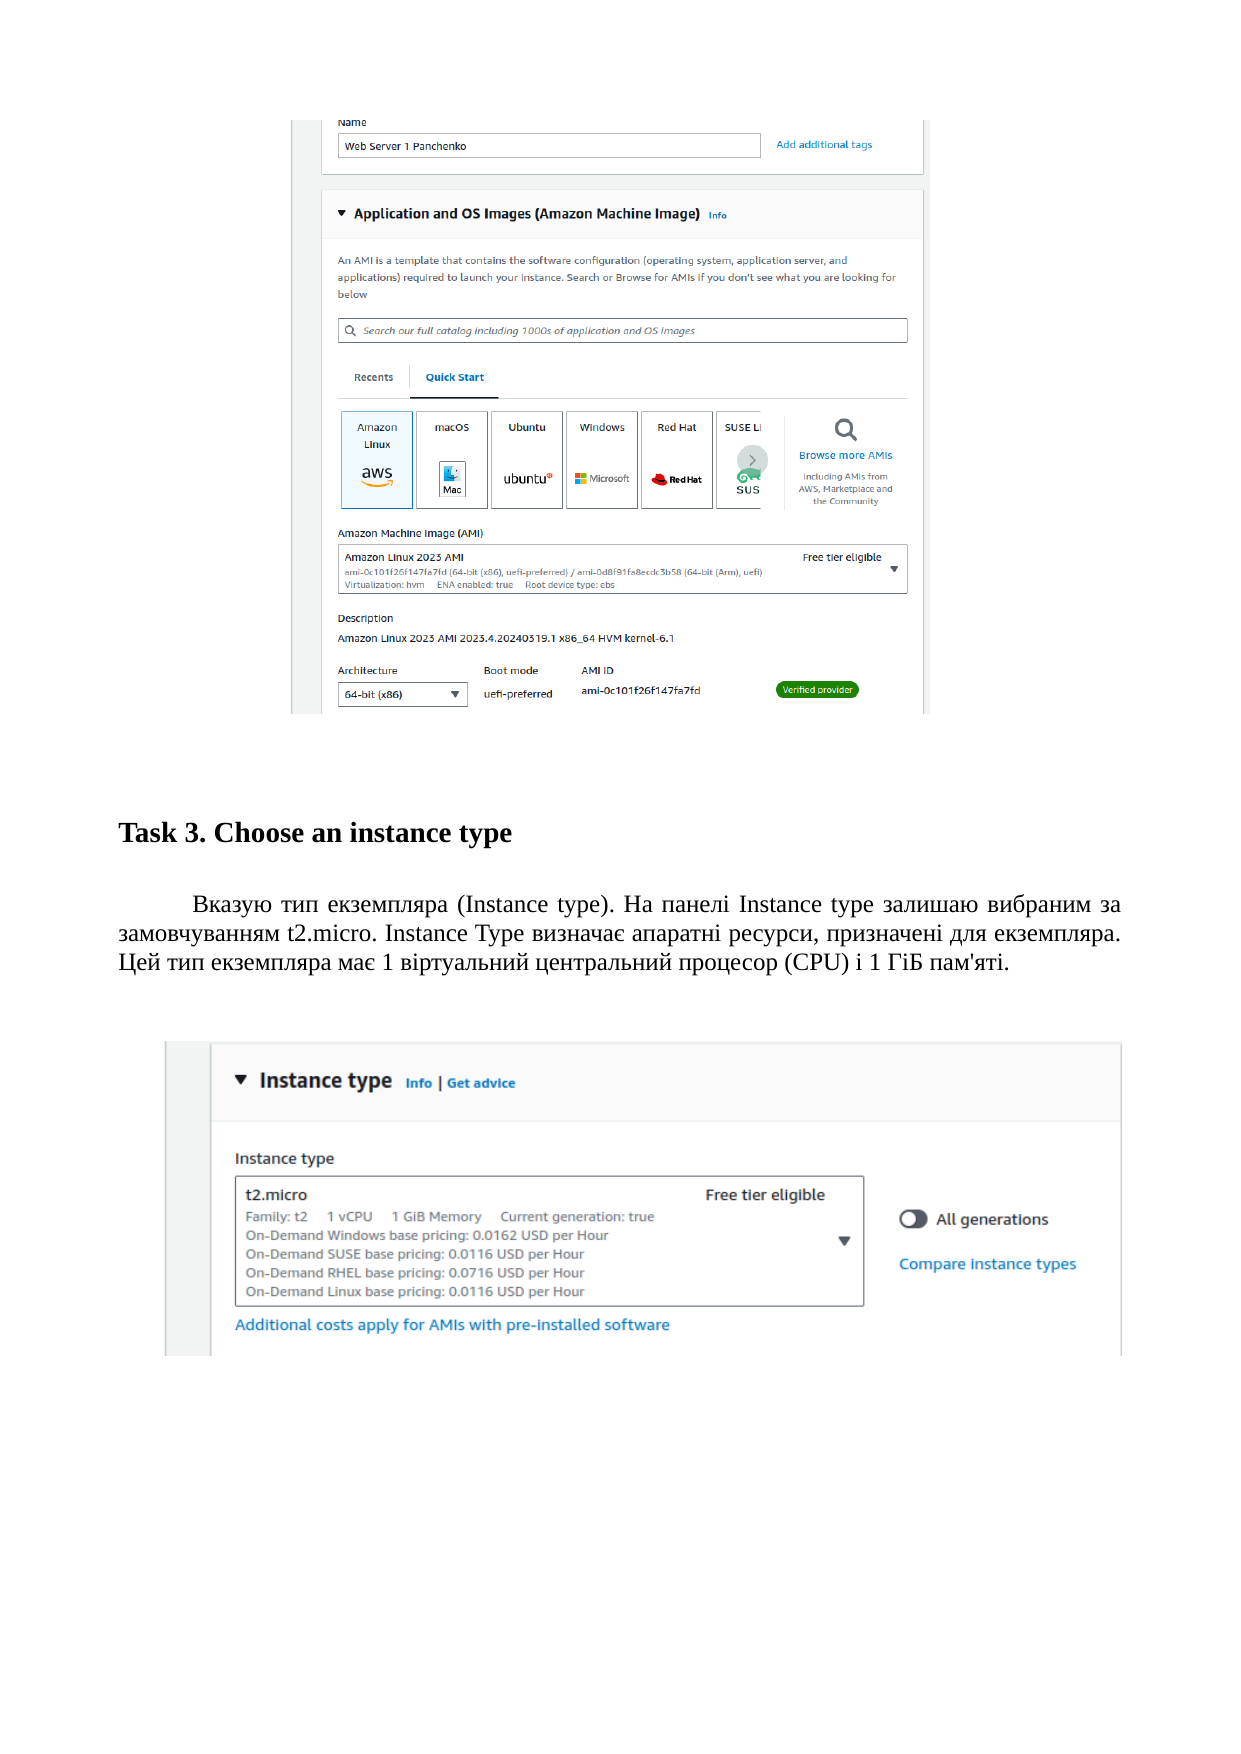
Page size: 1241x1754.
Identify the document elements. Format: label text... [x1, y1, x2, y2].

text Вказую тип екземпляра (Instance type). На панелі Instance type залишаю вибраним за замовчуванням t2.micro. Instance Type визначає апаратні ресурси, призначені для екземпляра. Цей тип екземпляра має 1 віртуальний центральний процесор (CPU) і 1 ГіБ пам'яті. [118, 889, 1122, 976]
subtitle Task 3. Choose an instance type [118, 815, 1122, 848]
picture [118, 1041, 1123, 1356]
picture [260, 120, 931, 714]
